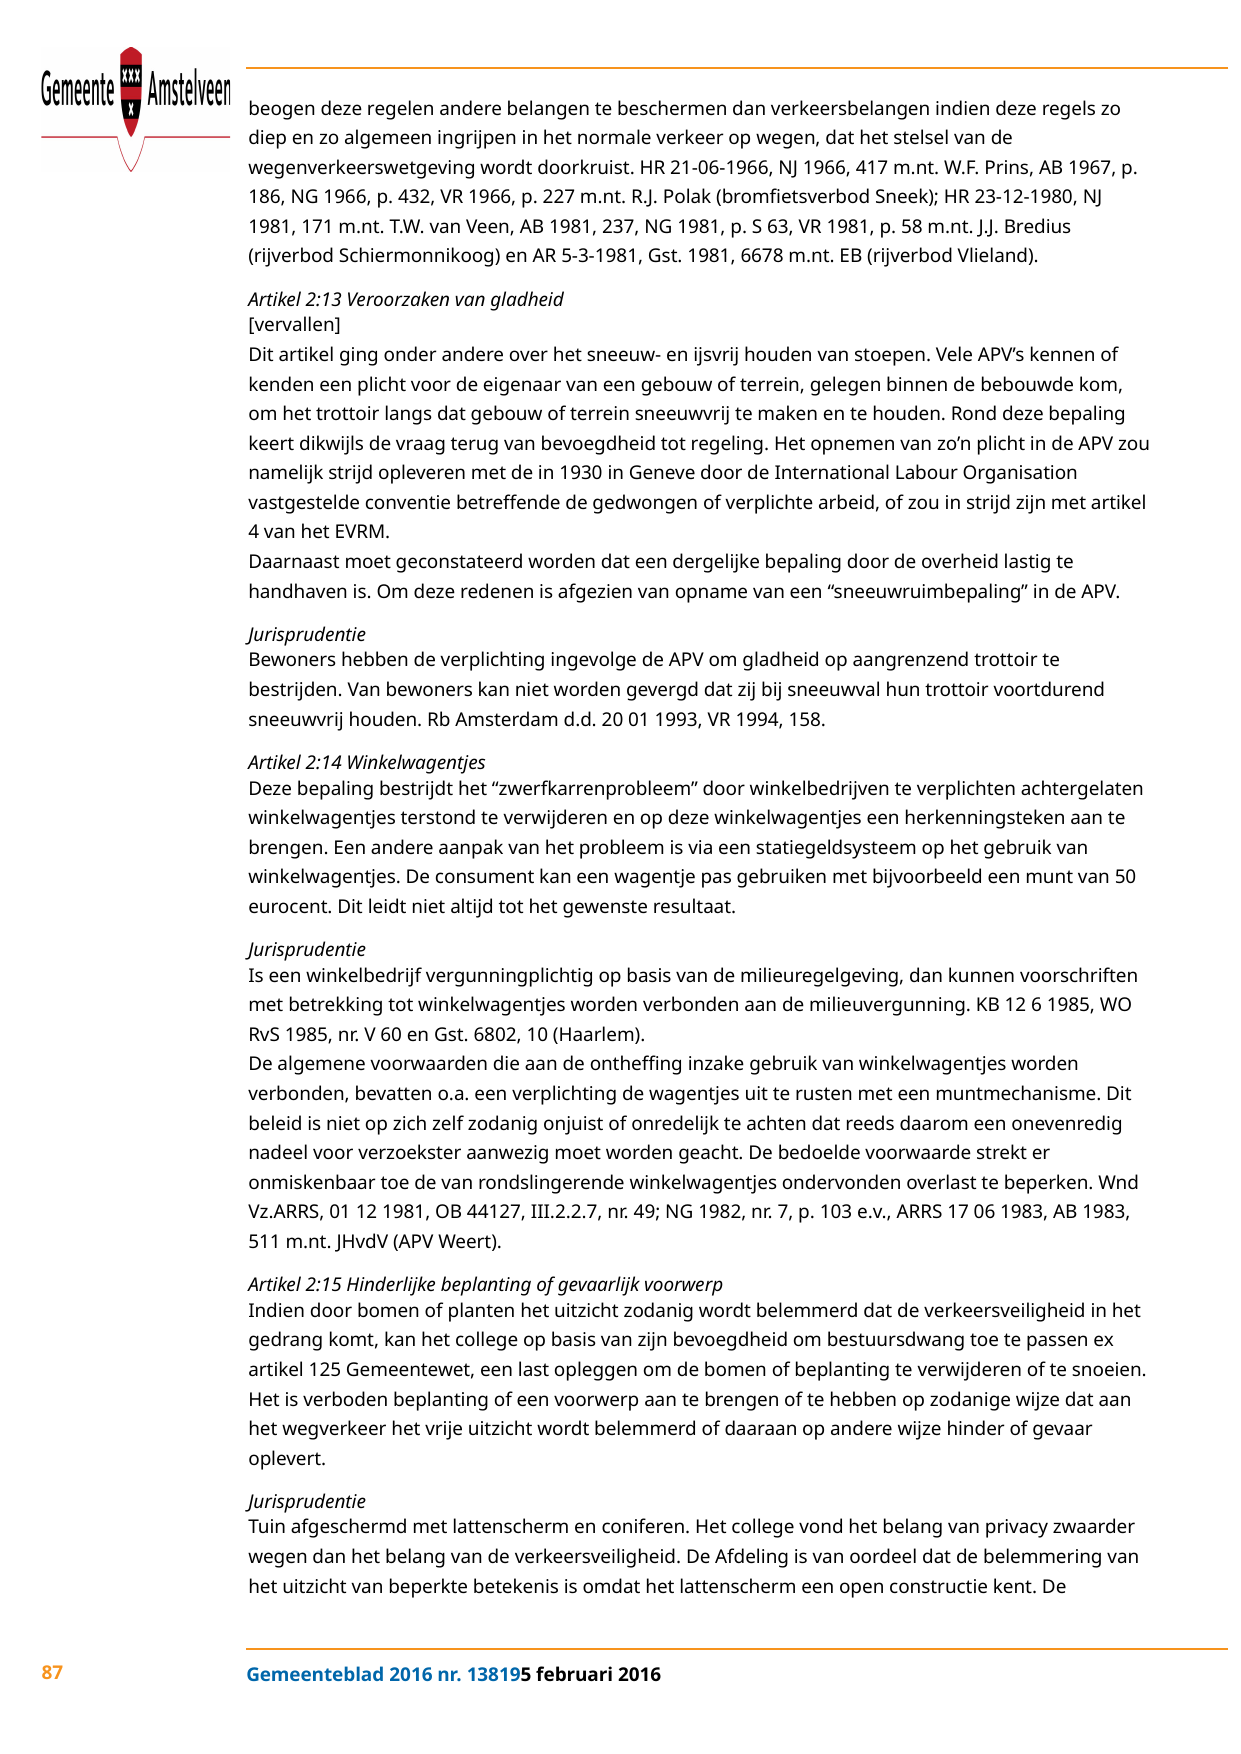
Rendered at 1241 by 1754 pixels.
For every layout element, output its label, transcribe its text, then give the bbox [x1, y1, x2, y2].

text Bewoners hebben de verplichting ingevolge de APV om gladheid op aangrenzend trottoir te bestrijden. Van bewoners kan niet worden gevergd dat zij bij sneeuwval hun trottoir voortdurend sneeuwvrij houden. Rb Amsterdam d.d. 20 01 1993, VR 1994, 158. [248, 647, 1152, 732]
text Artikel 2:13 Veroorzaken van gladheid [248, 286, 1152, 312]
text Jurisprudentie [248, 621, 1152, 647]
text Deze bepaling bestrijdt het “zwerfkarrenprobleem” door winkelbedrijven te verplichten achtergelaten winkelwagentjes terstond te verwijderen en op deze winkelwagentjes een herkenningsteken aan te brengen. Een andere aanpak van het probleem is via een statiegeldsysteem op het gebruik van winkelwagentjes. De consument kan een wagentje pas gebruiken met bijvoorbeeld een munt van 50 eurocent. Dit leidt niet altijd tot het gewenste resultaat. [248, 775, 1152, 919]
text Daarnaast moet geconstateerd worden dat een dergelijke bepaling door de overheid lastig te handhaven is. Om deze redenen is afgezien van opname van een “sneeuwruimbepaling” in de APV. [248, 548, 1152, 603]
text Is een winkelbedrijf vergunningplichtig op basis van de milieuregelgeving, dan kunnen voorschriften met betrekking tot winkelwagentjes worden verbonden aan de milieuvergunning. KB 12 6 1985, WO RvS 1985, nr. V 60 en Gst. 6802, 10 (Haarlem). [248, 962, 1152, 1047]
text De algemene voorwaarden die aan de ontheffing inzake gebruik van winkelwagentjes worden verbonden, bevatten o.a. een verplichting de wagentjes uit te rusten met een muntmechanisme. Dit beleid is niet op zich zelf zodanig onjuist of onredelijk te achten dat reeds daarom een onevenredig nadeel voor verzoekster aanwezig moet worden geacht. De bedoelde voorwaarde strekt er onmiskenbaar toe de van rondslingerende winkelwagentjes ondervonden overlast te beperken. Wnd Vz.ARRS, 01 12 1981, OB 44127, III.2.2.7, nr. 49; NG 1982, nr. 7, p. 103 e.v., ARRS 17 06 1983, AB 1983, 511 m.nt. JHvdV (APV Weert). [248, 1051, 1152, 1254]
picture [41, 47, 231, 172]
text Het is verboden beplanting of een voorwerp aan te brengen of te hebben op zodanige wijze dat aan het wegverkeer het vrije uitzicht wordt belemmerd of daaraan op andere wijze hinder of gevaar oplevert. [248, 1386, 1152, 1471]
text Dit artikel ging onder andere over het sneeuw- en ijsvrij houden van stoepen. Vele APV’s kennen of kenden een plicht voor de eigenaar van een gebouw of terrein, gelegen binnen de bebouwde kom, om het trottoir langs dat gebouw of terrein sneeuwvrij te maken en te houden. Rond deze bepaling keert dikwijls de vraag terug van bevoegdheid tot regeling. Het opnemen van zo’n plicht in de APV zou namelijk strijd opleveren met de in 1930 in Geneve door de International Labour Organisation vastgestelde conventie betreffende de gedwongen of verplichte arbeid, of zou in strijd zijn met artikel 4 van het EVRM. [248, 341, 1152, 544]
text Jurisprudentie [248, 1488, 1152, 1514]
text [vervallen] [248, 312, 1152, 337]
text Artikel 2:14 Winkelwagentjes [248, 749, 1152, 775]
text beogen deze regelen andere belangen te beschermen dan verkeersbelangen indien deze regels zo diep en zo algemeen ingrijpen in het normale verkeer op wegen, dat het stelsel van de wegenverkeerswetgeving wordt doorkruist. HR 21-06-1966, NJ 1966, 417 m.nt. W.F. Prins, AB 1967, p. 186, NG 1966, p. 432, VR 1966, p. 227 m.nt. R.J. Polak (bromfietsverbod Sneek); HR 23-12-1980, NJ 1981, 171 m.nt. T.W. van Veen, AB 1981, 237, NG 1981, p. S 63, VR 1981, p. 58 m.nt. J.J. Bredius (rijverbod Schiermonnikoog) en AR 5-3-1981, Gst. 1981, 6678 m.nt. EB (rijverbod Vlieland). [248, 95, 1152, 268]
text Jurisprudentie [248, 936, 1152, 962]
text Artikel 2:15 Hinderlijke beplanting of gevaarlijk voorwerp [248, 1271, 1152, 1297]
text Indien door bomen of planten het uitzicht zodanig wordt belemmerd dat de verkeersveiligheid in het gedrang komt, kan het college op basis van zijn bevoegdheid om bestuursdwang toe te passen ex artikel 125 Gemeentewet, een last opleggen om de bomen of beplanting te verwijderen of te snoeien. [248, 1297, 1152, 1382]
text Tuin afgeschermd met lattenscherm en coniferen. Het college vond het belang van privacy zwaarder wegen dan het belang van de verkeersveiligheid. De Afdeling is van oordeel dat de belemmering van het uitzicht van beperkte betekenis is omdat het lattenscherm een open constructie kent. De [248, 1514, 1152, 1599]
